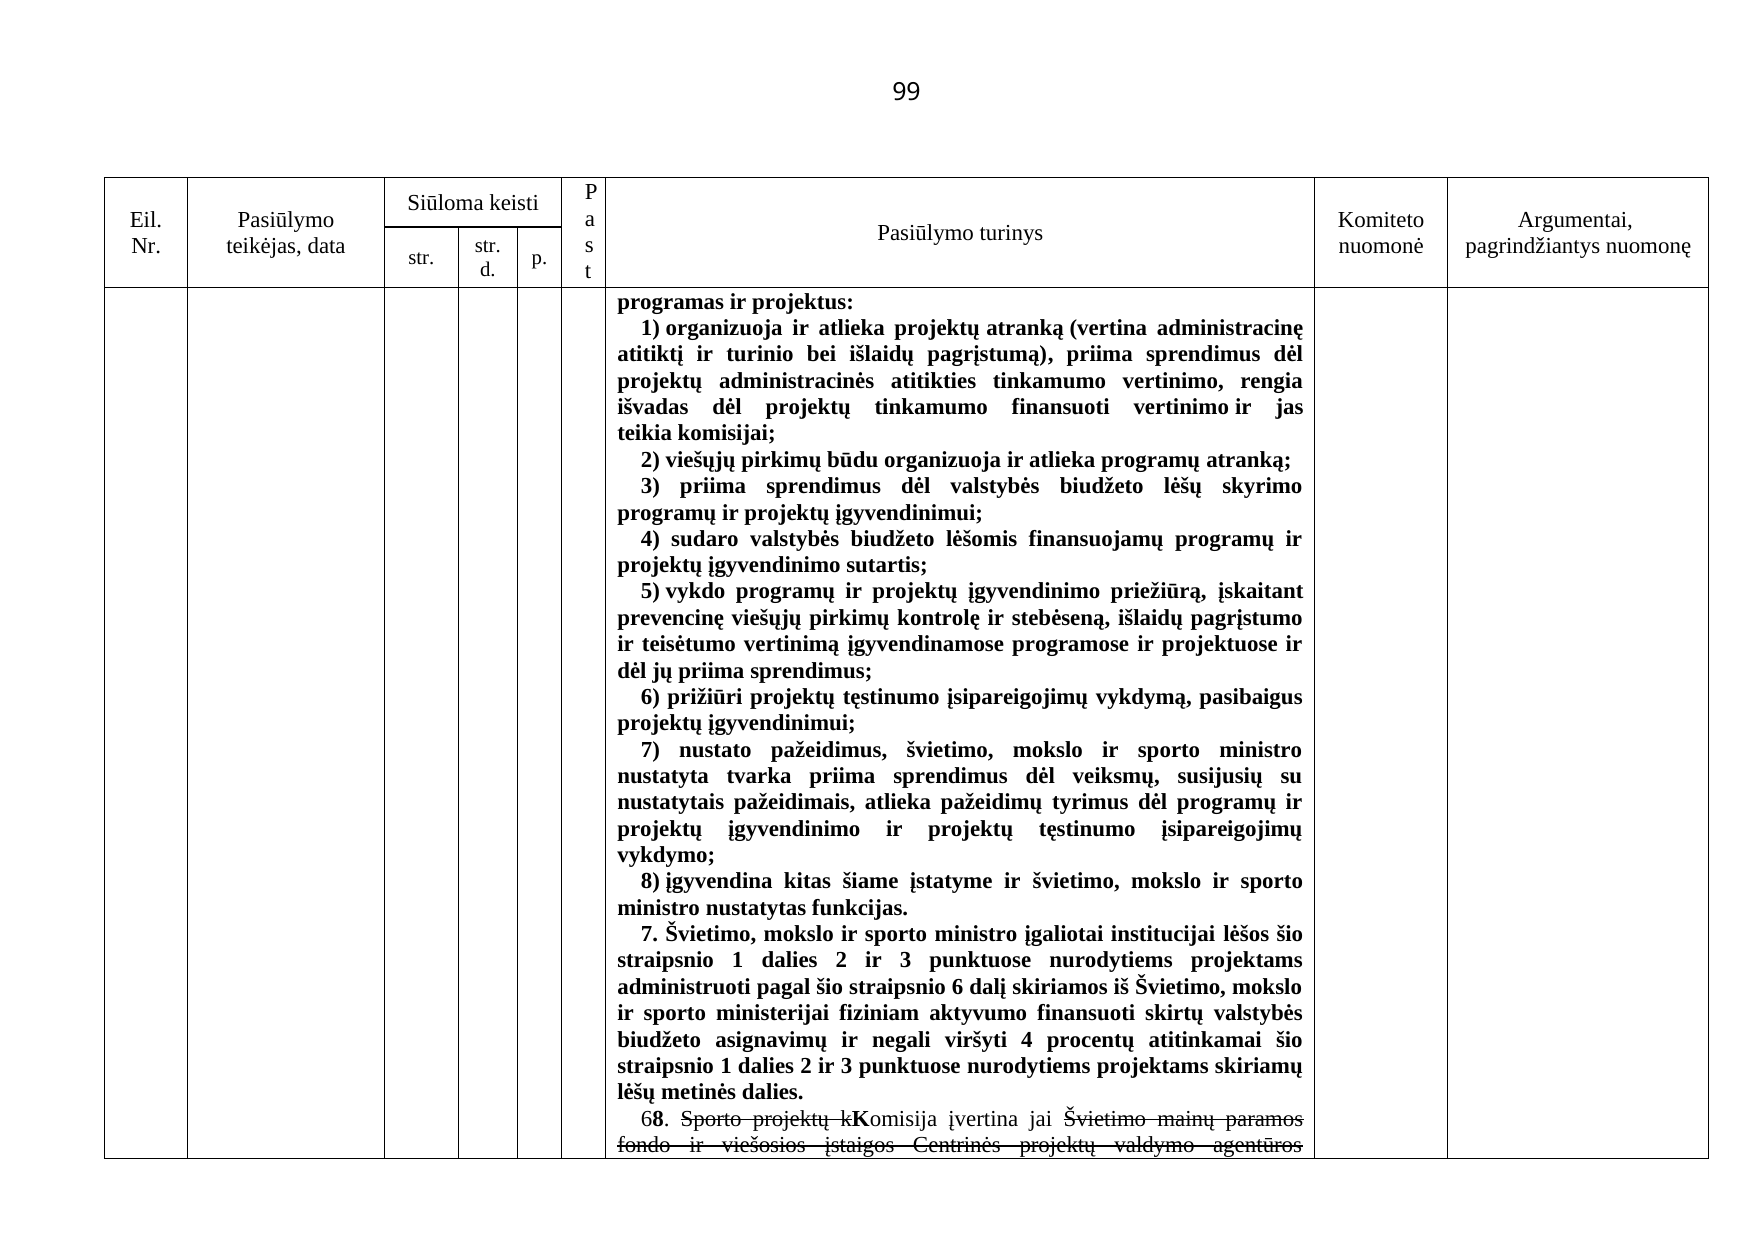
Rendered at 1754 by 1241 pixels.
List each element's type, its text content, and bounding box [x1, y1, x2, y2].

table_cell [1448, 288, 1708, 1157]
table_cell [518, 288, 561, 1157]
table_header Pasiūlymo turinys [606, 178, 1314, 287]
table_header Pasiūlymo teikėjas, data [188, 178, 384, 287]
table_header Siūloma keisti [385, 178, 561, 226]
table_cell [385, 288, 458, 1157]
table_cell [562, 288, 605, 1157]
table_header Eil. Nr. [105, 178, 187, 287]
table_cell programas ir projektus: 1) organizuoja ir atlieka projektų atranką (vertina administracinę atitiktį ir turinio bei išlaidų pagrįstumą), priima sprendimus dėl projektų administracinės atitikties tinkamumo vertinimo, rengia išvadas dėl projektų tinkamumo finansuoti vertinimo ir jas teikia komisijai; 2) viešųjų pirkimų būdu organizuoja ir atlieka programų atranką; 3) priima sprendimus dėl valstybės biudžeto lėšų skyrimo programų ir projektų įgyvendinimui; 4) sudaro valstybės biudžeto lėšomis finansuojamų programų ir projektų įgyvendinimo sutartis; 5) vykdo programų ir projektų įgyvendinimo priežiūrą, įskaitant prevencinę viešųjų pirkimų kontrolę ir stebėseną, išlaidų pagrįstumo ir teisėtumo vertinimą įgyvendinamose programose ir projektuose ir dėl jų priima sprendimus; 6) prižiūri projektų tęstinumo įsipareigojimų vykdymą, pasibaigus projektų įgyvendinimui; 7) nustato pažeidimus, švietimo, mokslo ir sporto ministro nustatyta tvarka priima sprendimus dėl veiksmų, susijusių su nustatytais pažeidimais, atlieka pažeidimų tyrimus dėl programų ir projektų įgyvendinimo ir projektų tęstinumo įsipareigojimų vykdymo; 8) įgyvendina kitas šiame įstatyme ir švietimo, mokslo ir sporto ministro nustatytas funkcijas. 7. Švietimo, mokslo ir sporto ministro įgaliotai institucijai lėšos šio straipsnio 1 dalies 2 ir 3 punktuose nurodytiems projektams administruoti pagal šio straipsnio 6 dalį skiriamos iš Švietimo, mokslo ir sporto ministerijai fiziniam aktyvumo finansuoti skirtų valstybės biudžeto asignavimų ir negali viršyti 4 procentų atitinkamai šio straipsnio 1 dalies 2 ir 3 punktuose nurodytiems projektams skiriamų lėšų metinės dalies. 68. Sporto projektų kKomisija įvertina jai Švietimo mainų paramos fondo ir viešosios įstaigos Centrinės projektų valdymo agentūros [606, 288, 1314, 1157]
table_cell p. [518, 228, 561, 287]
table_cell [1315, 288, 1447, 1157]
table_cell [105, 288, 187, 1157]
table_header Komiteto nuomonė [1315, 178, 1447, 287]
table_cell str. [385, 228, 458, 287]
table_header Argumentai, pagrindžiantys nuomonę [1448, 178, 1708, 287]
table_cell [459, 288, 517, 1157]
table_cell [188, 288, 384, 1157]
table_header Pastabos [562, 178, 605, 287]
table_cell str. d. [459, 228, 517, 287]
